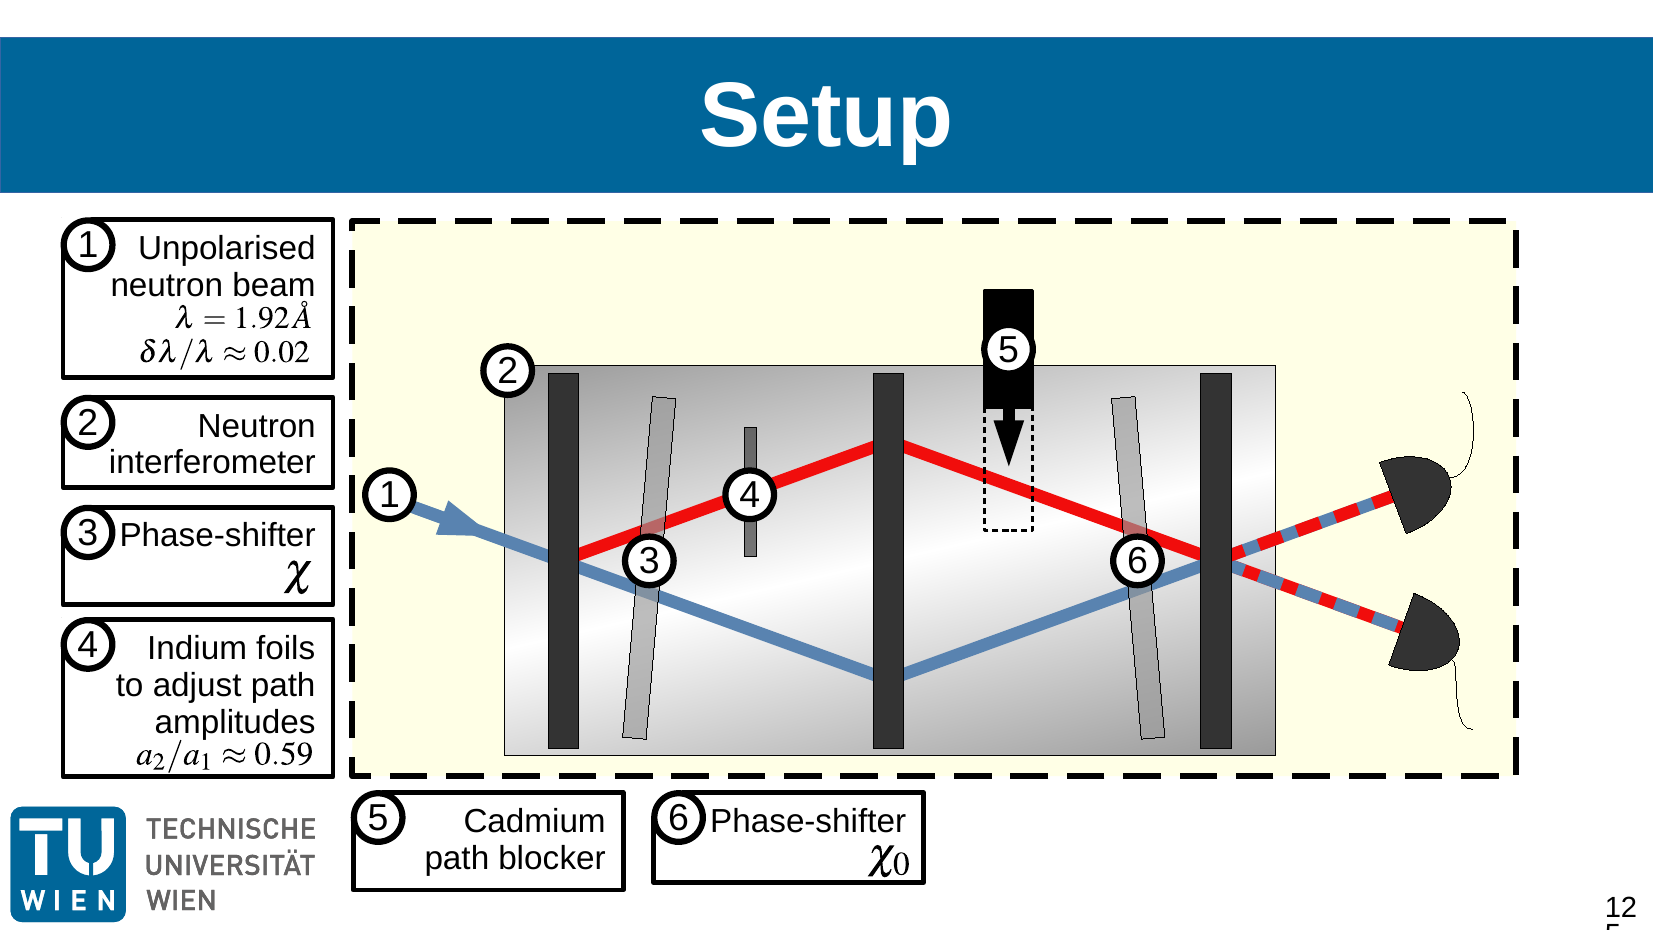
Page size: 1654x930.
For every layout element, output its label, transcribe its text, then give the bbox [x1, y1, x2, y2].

text_box [352, 221, 1517, 777]
text_box [652, 791, 680, 816]
text_box Indium foils to adjust path amplitudes [63, 619, 334, 777]
text_box [62, 396, 90, 421]
text_box [62, 506, 90, 531]
text_box [62, 219, 90, 244]
text_box Cadmium path blocker [353, 792, 624, 890]
picture [865, 840, 915, 885]
picture [135, 297, 316, 374]
text_box Unpolarised neutron beam [63, 219, 334, 378]
text_box 2 [483, 346, 532, 395]
text_box [62, 619, 90, 644]
text_box 3 [63, 507, 113, 558]
text_box 1 [365, 470, 414, 520]
text_box 1 [63, 220, 113, 270]
text_box 5 [984, 324, 1033, 374]
text_box Neutron interferometer [63, 397, 334, 488]
text_box 6 [654, 793, 703, 842]
text_box Phase-shifter [653, 792, 924, 883]
text_box 5 [353, 793, 403, 842]
text_box Phase-shifter [63, 507, 334, 605]
text_box 3 [625, 536, 674, 586]
text_box 6 [1113, 536, 1162, 586]
picture [134, 737, 313, 778]
text_box 4 [63, 620, 113, 669]
text_box 4 [725, 470, 775, 520]
picture [271, 551, 319, 602]
text_box 2 [63, 397, 113, 447]
text_box [352, 791, 380, 816]
title Setup [0, 37, 1653, 193]
